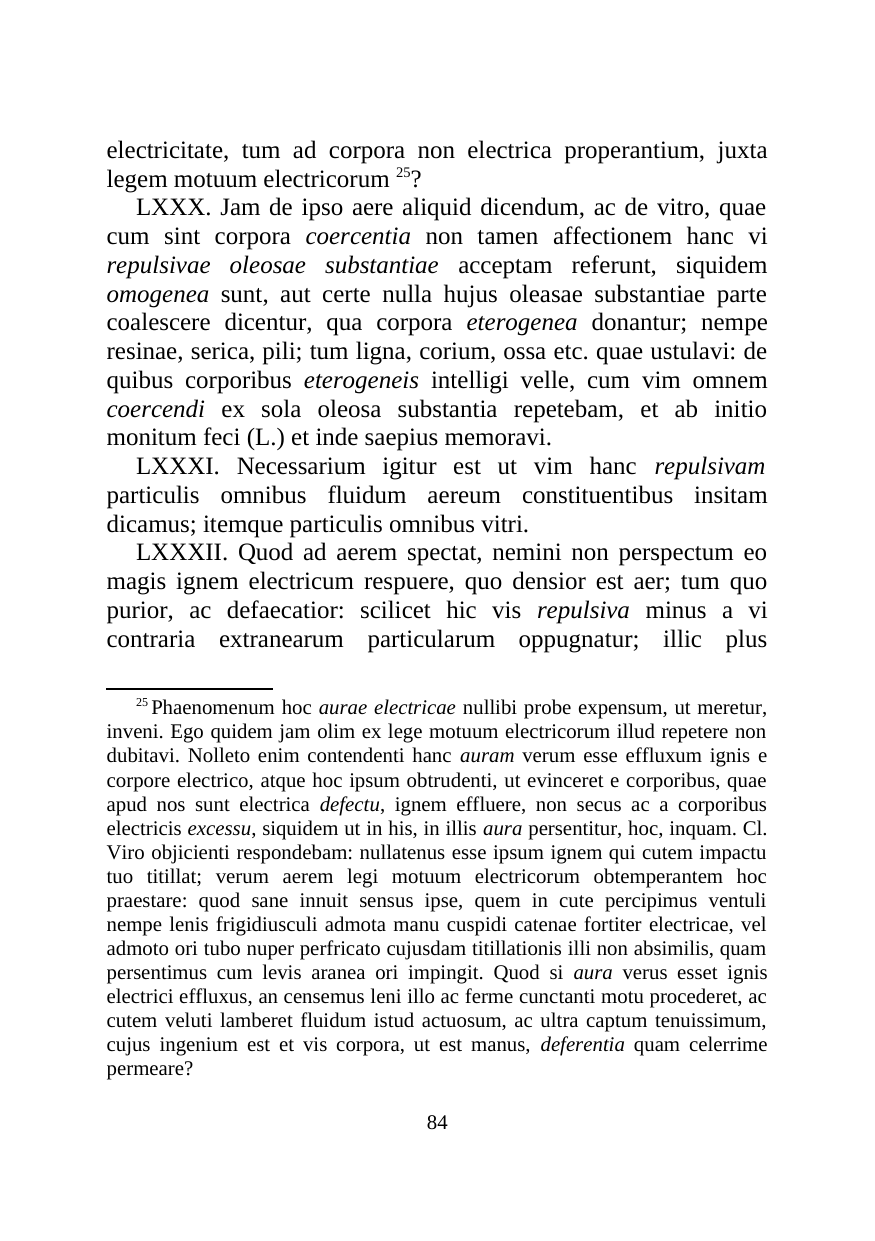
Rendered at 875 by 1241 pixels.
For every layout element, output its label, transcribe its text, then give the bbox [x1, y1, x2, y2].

text LXXX. Jam de ipso aere aliquid dicendum, ac de vitro, quae cum sint corpora coercentia non tamen affectionem hanc vi repulsivae oleosae substantiae acceptam referunt, siquidem omogenea sunt, aut certe nulla hujus oleasae substantiae parte coalescere dicentur, qua corpora eterogenea donantur; nempe resinae, serica, pili; tum ligna, corium, ossa etc. quae ustulavi: de quibus corporibus eterogeneis intelligi velle, cum vim omnem coercendi ex sola oleosa substantia repetebam, et ab initio monitum feci (L.) et inde saepius memoravi. [106, 192, 768, 451]
text LXXXII. Quod ad aerem spectat, nemini non perspectum eo magis ignem electricum respuere, quo densior est aer; tum quo purior, ac defaecatior: scilicet hic vis repulsiva minus a vi contraria extranearum particularum oppugnatur; illic plus [106, 537, 768, 652]
text electricitate, tum ad corpora non electrica properantium, juxta legem motuum electricorum ? [106, 135, 768, 192]
text LXXXI. Necessarium igitur est ut vim hanc repulsivam particulis omnibus fluidum aereum constituentibus insitam dicamus; itemque particulis omnibus vitri. [106, 451, 768, 537]
text Phaenomenum hoc aurae electricae nullibi probe expensum, ut meretur, inveni. Ego quidem jam olim ex lege motuum electricorum illud repetere non dubitavi. Nolleto enim contendenti hanc auram verum esse effluxum ignis e corpore electrico, atque hoc ipsum obtrudenti, ut evinceret e corporibus, quae apud nos sunt electrica defectu, ignem effluere, non secus ac a corporibus electricis excessu, siquidem ut in his, in illis aura persentitur, hoc, inquam. Cl. Viro objicienti respondebam: nullatenus esse ipsum ignem qui cutem impactu tuo titillat; verum aerem legi motuum electricorum obtemperantem hoc praestare: quod sane innuit sensus ipse, quem in cute percipimus ventuli nempe lenis frigidiusculi admota manu cuspidi catenae fortiter electricae, vel admoto ori tubo nuper perfricato cujusdam titillationis illi non absimilis, quam persentimus cum levis aranea ori impingit. Quod si aura verus esset ignis electrici effluxus, an censemus leni illo ac ferme cunctanti motu procederet, ac cutem veluti lamberet fluidum istud actuosum, ac ultra captum tenuissimum, cujus ingenium est et vis corpora, ut est manus, deferentia quam celerrime permeare? [106, 695, 768, 1080]
